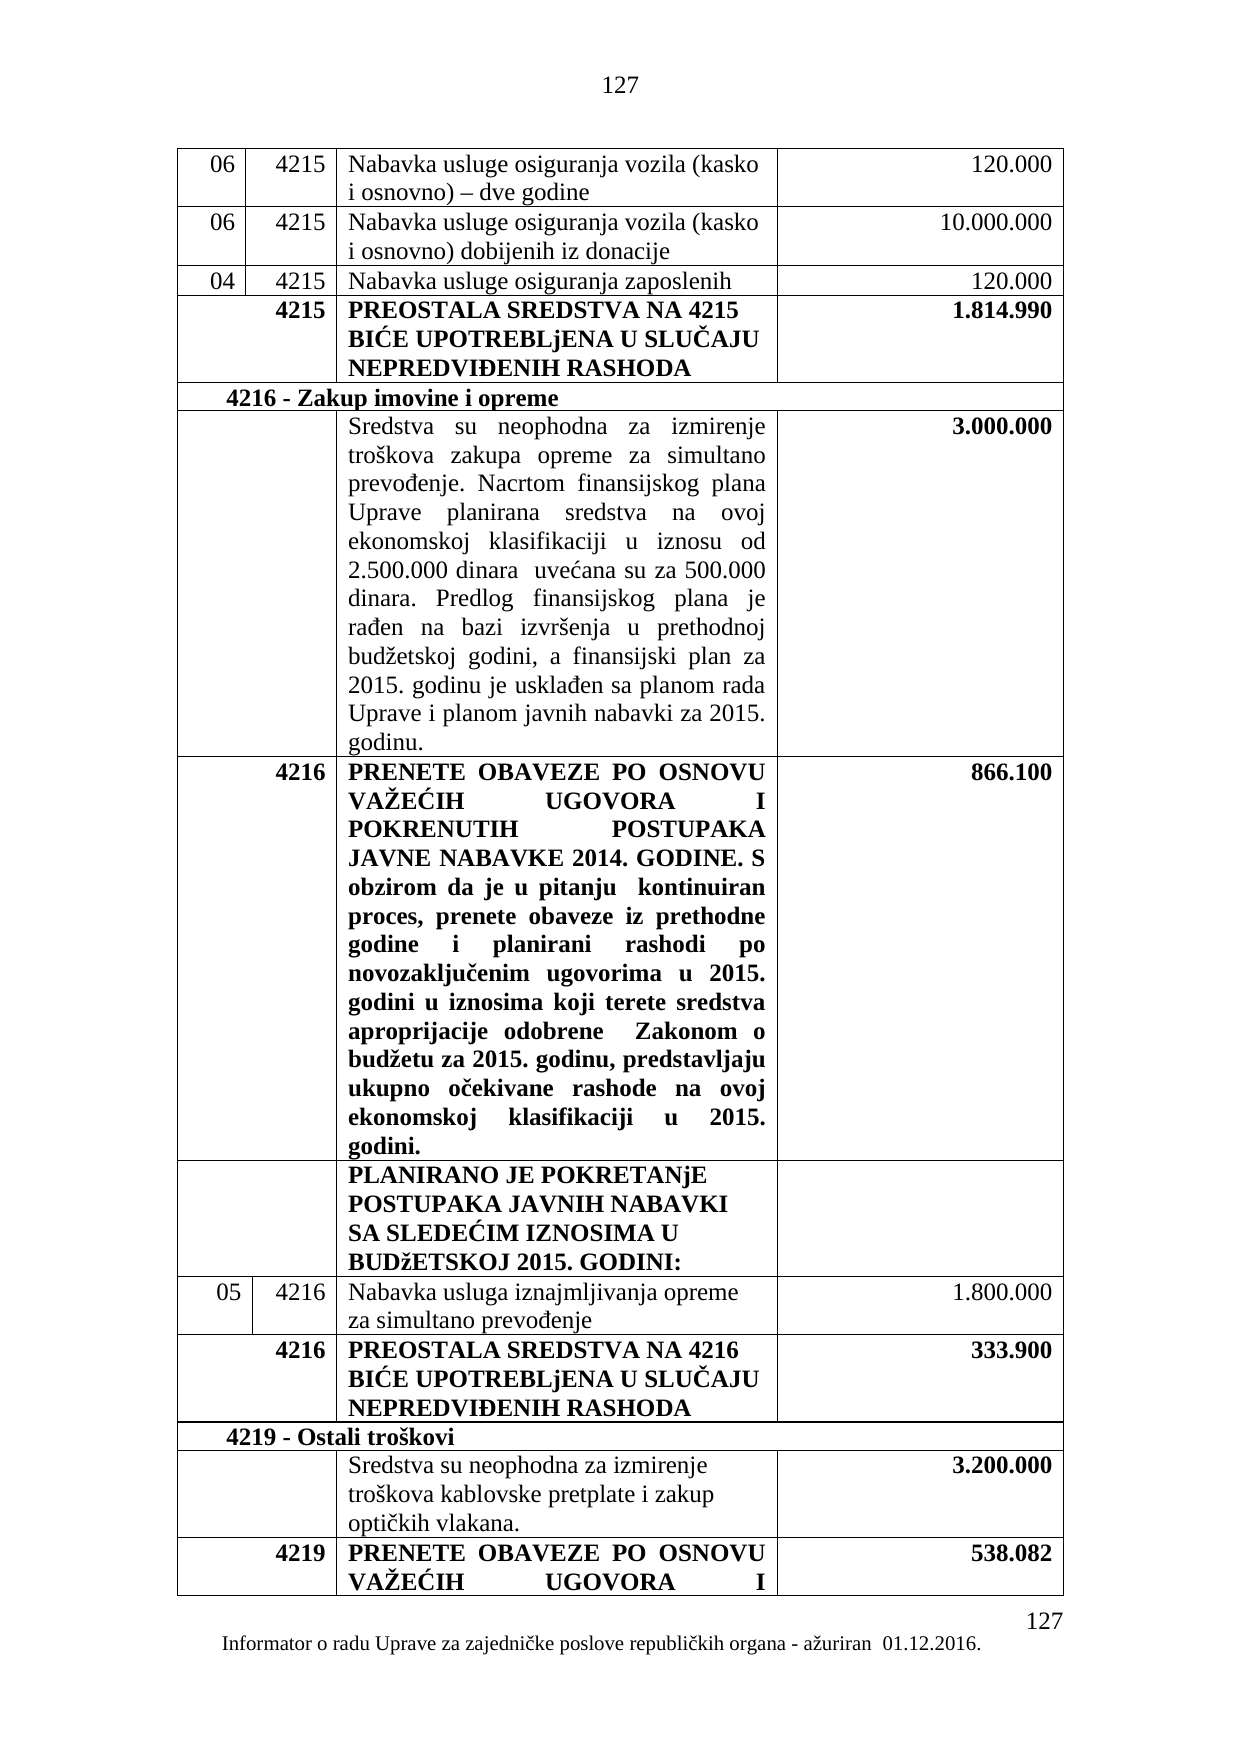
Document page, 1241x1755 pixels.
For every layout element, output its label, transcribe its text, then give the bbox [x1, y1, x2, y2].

table_cell 333.900 [778, 1335, 1063, 1421]
table_cell 866.100 [778, 757, 1063, 1159]
table_cell Nabavka usluge osiguranja vozila (kasko i osnovno) – dve godine [337, 149, 777, 206]
table_cell 4215 [246, 266, 336, 294]
table_cell 4216 - Zakup imovine i opreme [178, 383, 1063, 410]
table_cell 4215 [246, 207, 336, 265]
table_cell PRENETE OBAVEZE PO OSNOVU VAŽEĆIH UGOVORA I POKRENUTIH POSTUPAKA JAVNE NABAVKE 2014. GODINE. S obzirom da je u pitanju kontinuiran proces, prenete obaveze iz prethodne godine i planirani rashodi po novozaklјučenim ugovorima u 2015. godini u iznosima koji terete sredstva aproprijacije odobrene Zakonom o budžetu za 2015. godinu, predstavlјaju ukupno očekivane rashode na ovoj ekonomskoj klasifikaciji u 2015. godini. [337, 757, 777, 1159]
table_cell 4219 [178, 1538, 336, 1595]
table_cell 538.082 [778, 1538, 1063, 1595]
table_cell 04 [178, 266, 245, 294]
table_cell PLANIRANO JE POKRETANјE POSTUPAKA JAVNIH NABAVKI SA SLEDEĆIM IZNOSIMA U BUDžETSKOJ 2015. GODINI: [337, 1161, 777, 1276]
table_cell Nabavka usluge osiguranja zaposlenih [337, 266, 777, 294]
table_cell 06 [178, 149, 245, 206]
table_cell Nabavka usluge osiguranja vozila (kasko i osnovno) dobijenih iz donacije [337, 207, 777, 265]
table_cell 10.000.000 [778, 207, 1063, 265]
table_cell [178, 1161, 336, 1276]
table_cell 1.800.000 [778, 1277, 1063, 1334]
table_cell PRENETE OBAVEZE PO OSNOVU VAŽEĆIH UGOVORA I [337, 1538, 777, 1595]
table_cell 05 [178, 1277, 252, 1334]
table_cell 06 [178, 207, 245, 265]
table_cell 4215 [178, 296, 336, 382]
table_cell 120.000 [778, 266, 1063, 294]
table_cell [778, 1161, 1063, 1276]
table_cell 3.200.000 [778, 1451, 1063, 1537]
table_cell 4215 [246, 149, 336, 206]
table_cell 4216 [178, 757, 336, 1159]
table_cell PREOSTALA SREDSTVA NA 4216 BIĆE UPOTREBLjENA U SLUČAJU NEPREDVIĐENIH RASHODA [337, 1335, 777, 1421]
table_cell 4216 [178, 1335, 336, 1421]
table_cell [178, 411, 336, 756]
table_cell 1.814.990 [778, 296, 1063, 382]
table_cell PREOSTALA SREDSTVA NA 4215 BIĆE UPOTREBLjENA U SLUČAJU NEPREDVIĐENIH RASHODA [337, 296, 777, 382]
table_cell 120.000 [778, 149, 1063, 206]
table_cell [178, 1451, 336, 1537]
table_cell 4216 [253, 1277, 336, 1334]
table_cell 4219 - Ostali troškovi [178, 1423, 1063, 1449]
table_cell Sredstva su neophodna za izmirenje troškova kablovske pretplate i zakup optičkih vlakana. [337, 1451, 777, 1537]
table_cell Sredstva su neophodna za izmirenje troškova zakupa opreme za simultano prevođenje. Nacrtom finansijskog plana Uprave planirana sredstva na ovoj ekonomskoj klasifikaciji u iznosu od 2.500.000 dinara uvećana su za 500.000 dinara. Predlog finansijskog plana je rađen na bazi izvršenja u prethodnoj budžetskoj godini, a finansijski plan za 2015. godinu je usklađen sa planom rada Uprave i planom javnih nabavki za 2015. godinu. [337, 411, 777, 756]
table_cell 3.000.000 [778, 411, 1063, 756]
table_cell Nabavka usluga iznajmlјivanja opreme za simultano prevođenje [337, 1277, 777, 1334]
